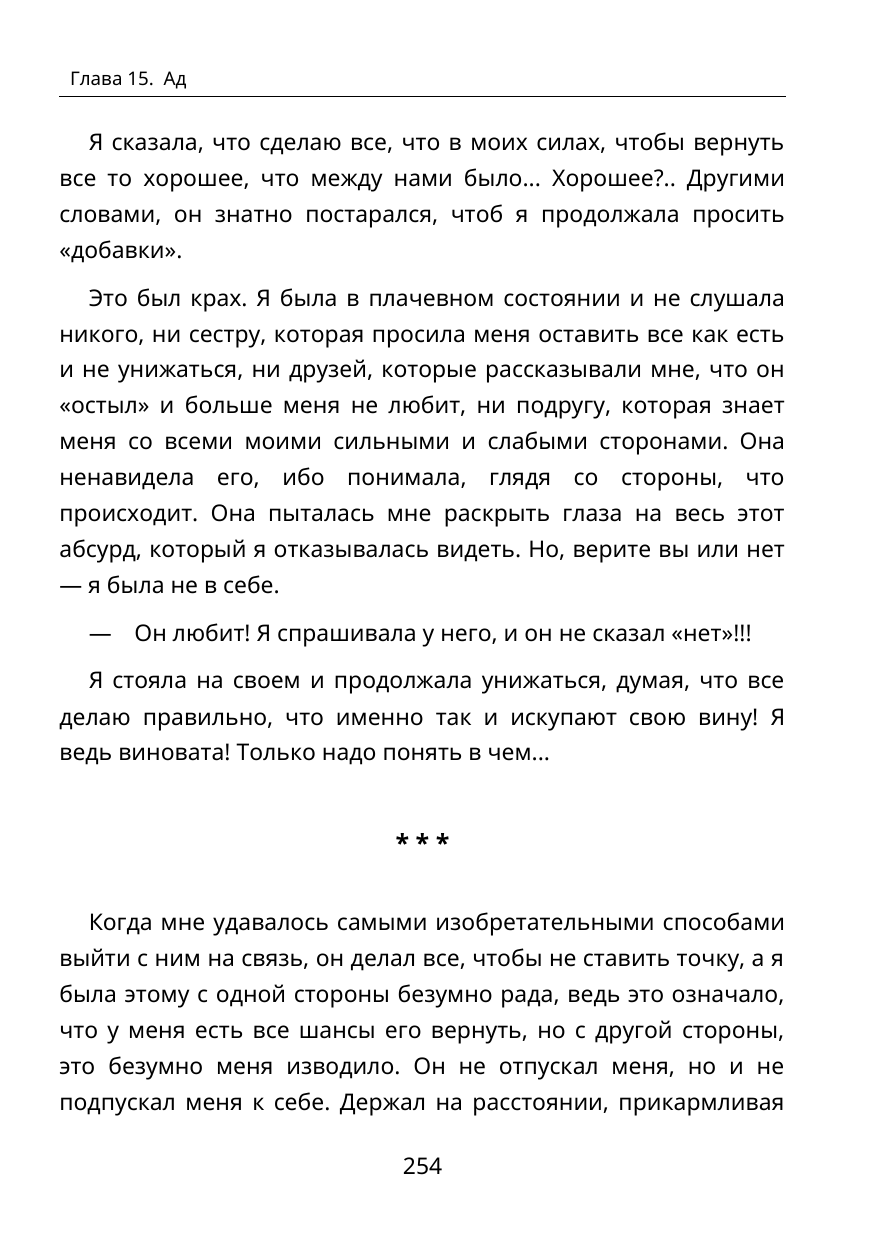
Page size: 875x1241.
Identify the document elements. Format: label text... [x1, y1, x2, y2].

list Он любит! Я спрашивала у него, и он не сказал «нет»!!! [59, 617, 786, 648]
text Я стояла на своем и продолжала унижаться, думая, что все делаю правильно, что именно так и искупают свою вину! Я ведь виновата! Только надо понять в чем... [59, 664, 786, 768]
text Когда мне удавалось самыми изобретательными способами выйти с ним на связь, он делал все, чтобы не ставить точку, а я была этому с одной стороны безумно рада, ведь это означало, что у меня есть все шансы его вернуть, но с другой стороны, это безумно меня изводило. Он не отпускал меня, но и не подпускал меня к себе. Держал на расстоянии, прикармливая [59, 906, 786, 1117]
text Я сказала, что сделаю все, что в моих силах, чтобы вернуть все то хорошее, что между нами было... Хорошее?.. Другими словами, он знатно постарался, чтоб я продолжала просить «добавки». [59, 126, 786, 265]
subtitle * * * [59, 825, 786, 859]
text Это был крах. Я была в плачевном состоянии и не слушала никого, ни сестру, которая просила меня оставить все как есть и не унижаться, ни друзей, которые рассказывали мне, что он «остыл» и больше меня не любит, ни подругу, которая знает меня со всеми моими сильными и слабыми сторонами. Она ненавидела его, ибо понимала, глядя со стороны, что происходит. Она пыталась мне раскрыть глаза на весь этот абсурд, который я отказывалась видеть. Но, верите вы или нет — я была не в себе. [59, 282, 786, 600]
